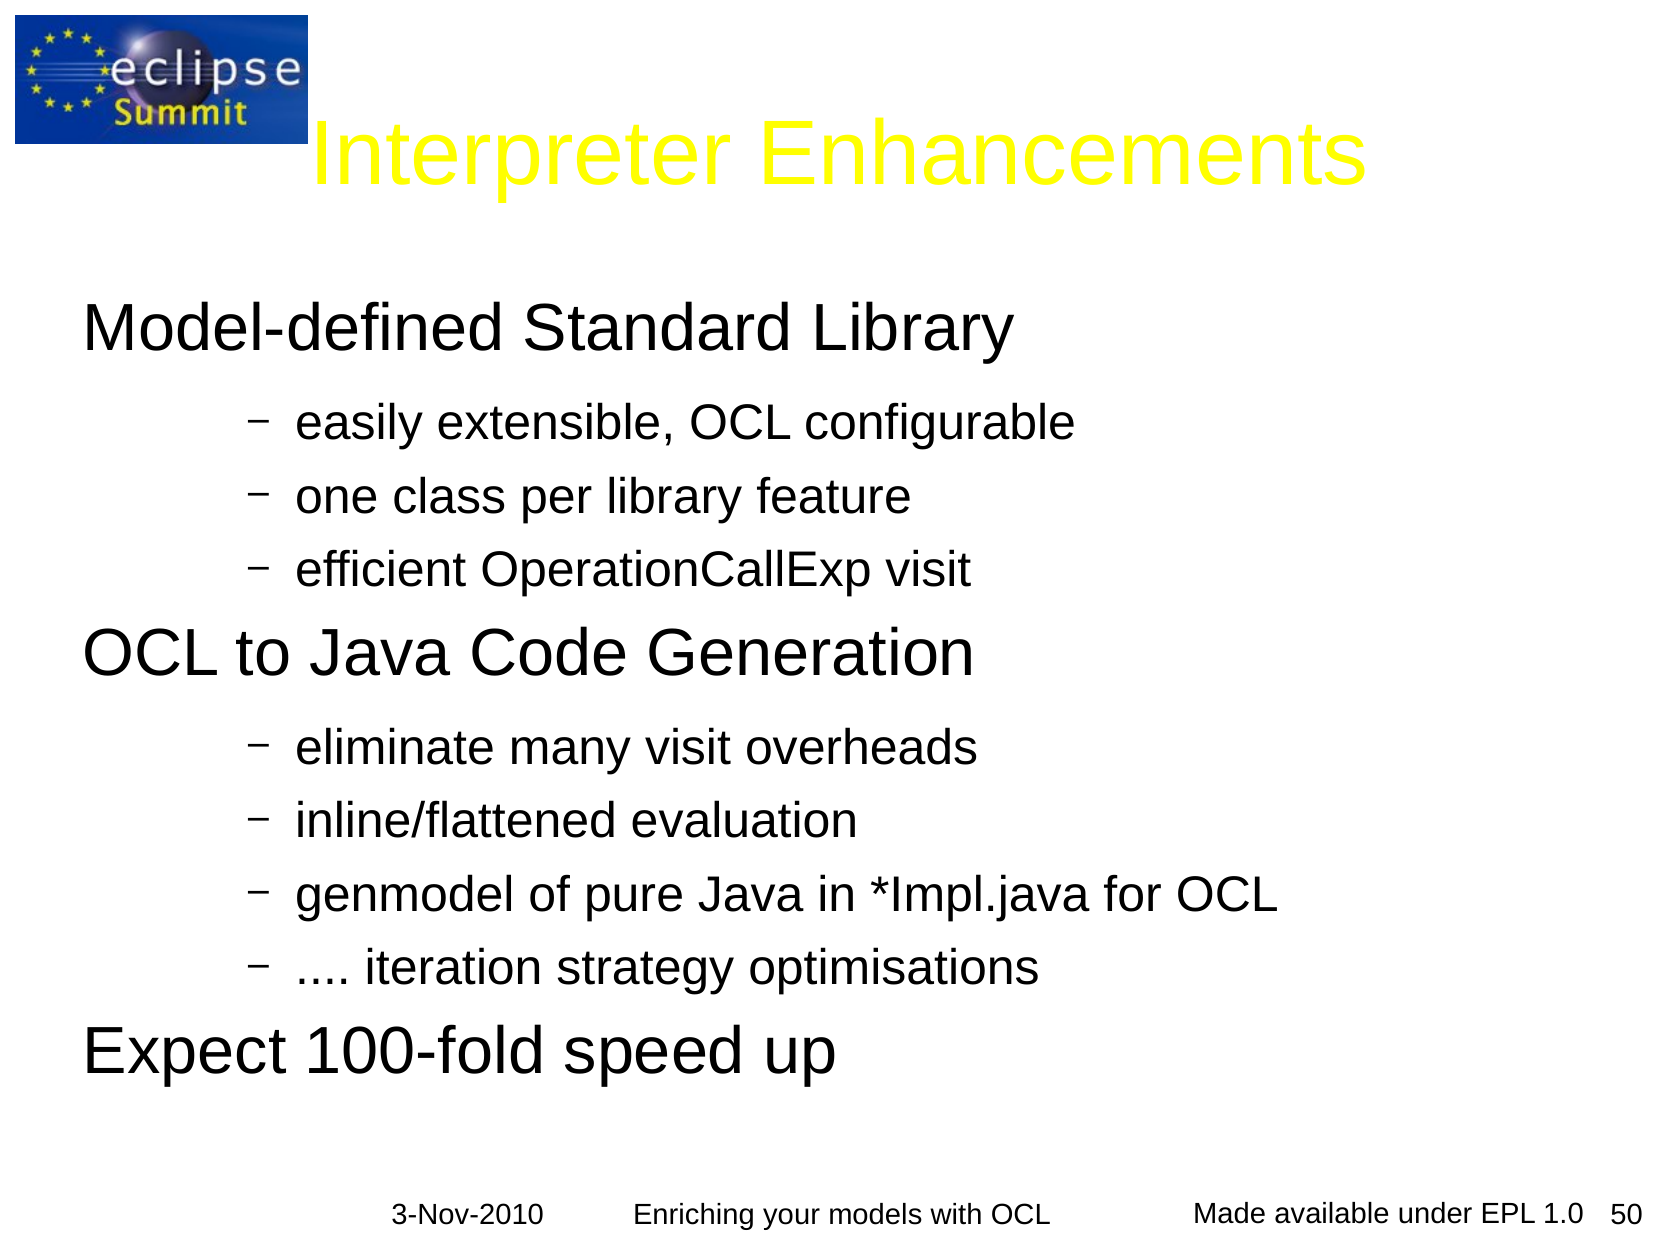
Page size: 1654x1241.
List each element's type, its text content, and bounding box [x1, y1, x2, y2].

title Interpreter Enhancements [82, 56, 1571, 250]
list Model-defined Standard Library easily extensible, OCL configurable one class per library feature efficient OperationCallExp visit OCL to Java Code Generation eliminate many visit overheads inline/flattened evaluation genmodel of pure Java in *Impl.java for OCL .... iteration strategy optimisations Expect 100-fold speed up [82, 290, 1571, 1094]
picture [15, 15, 308, 144]
